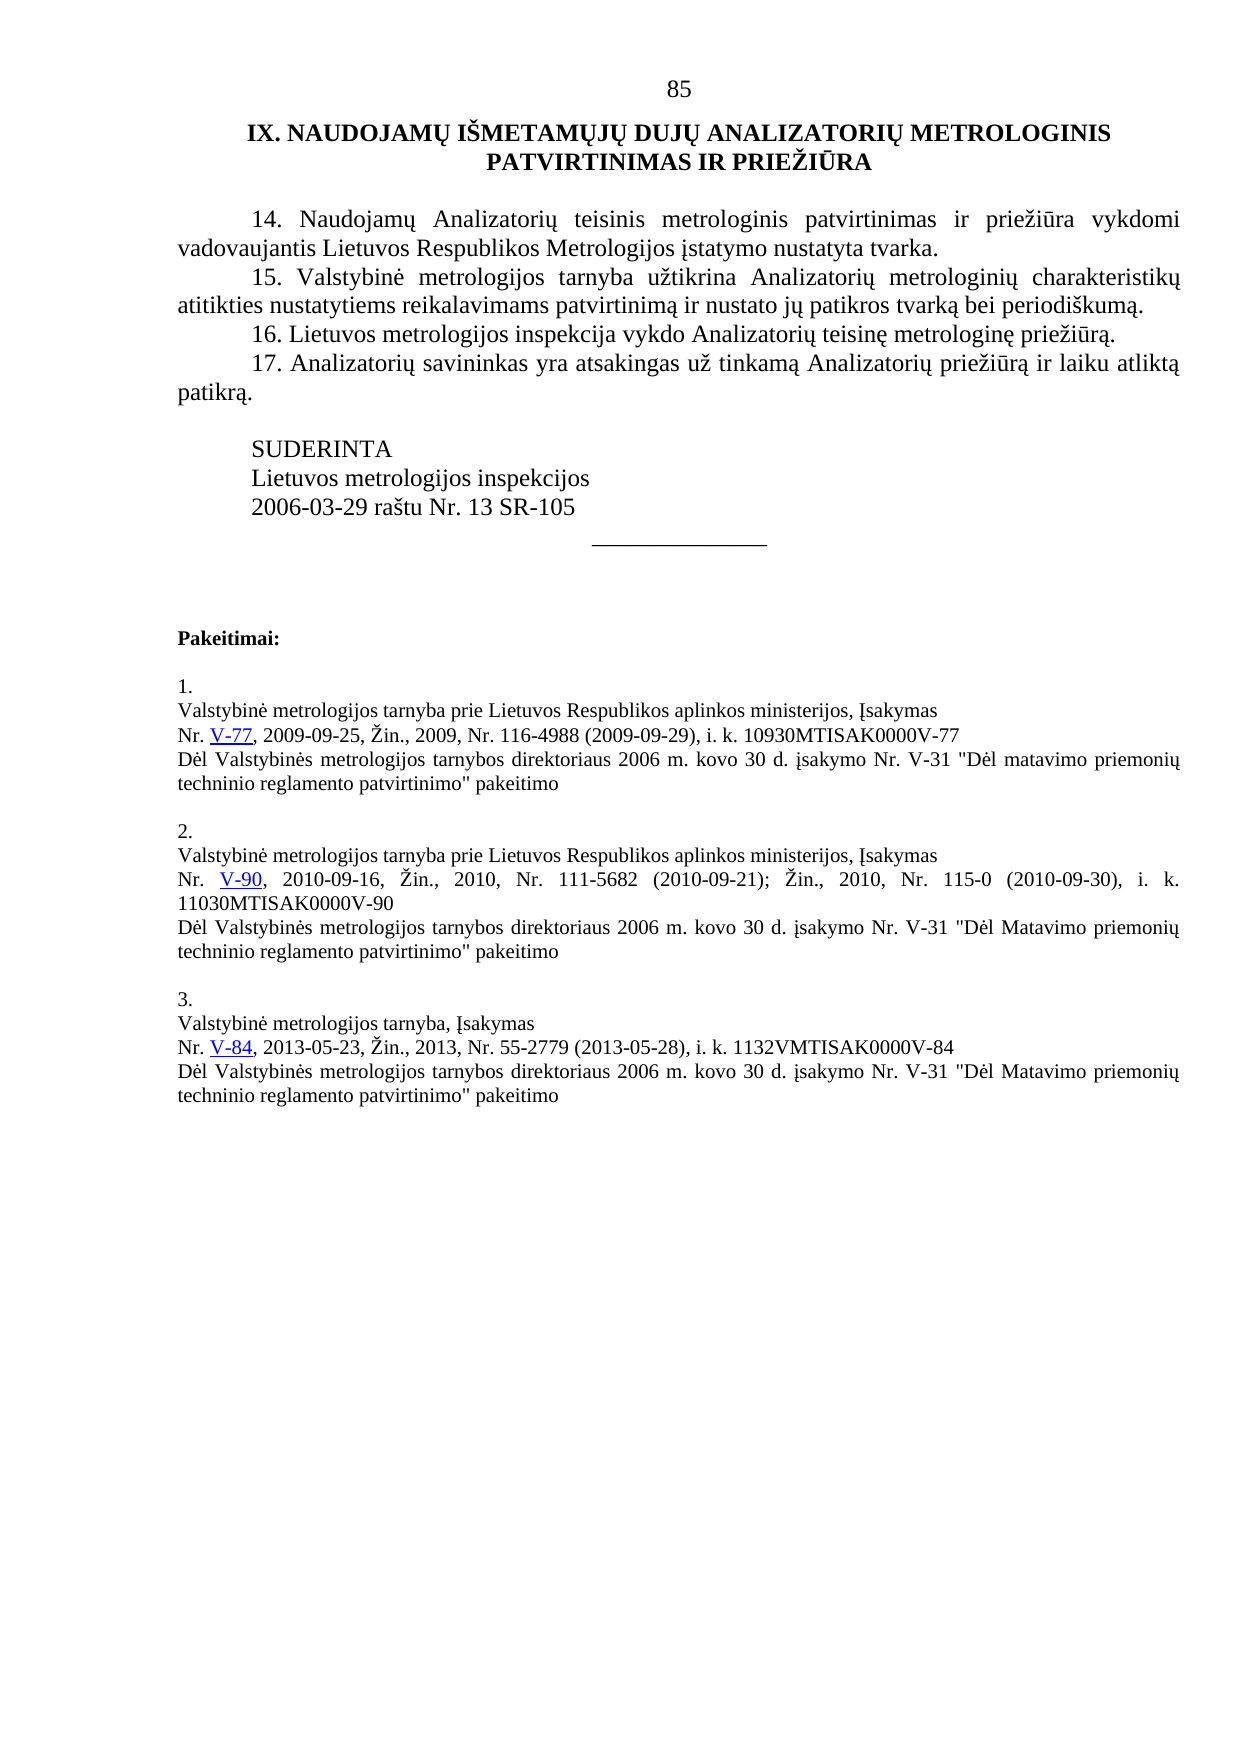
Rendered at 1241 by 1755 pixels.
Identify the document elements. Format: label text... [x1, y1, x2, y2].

text Valstybinė metrologijos tarnyba prie Lietuvos Respublikos aplinkos ministerijos, Įsakymas [177, 843, 1181, 867]
text Valstybinė metrologijos tarnyba prie Lietuvos Respublikos aplinkos ministerijos, Įsakymas [177, 698, 1181, 722]
text Nr. V-84, 2013-05-23, Žin., 2013, Nr. 55-2779 (2013-05-28), i. k. 1132VMTISAK0000V-84 [177, 1035, 1181, 1059]
text Nr. V-90, 2010-09-16, Žin., 2010, Nr. 111-5682 (2010-09-21); Žin., 2010, Nr. 115-0 (2010-09-30), i. k. 11030MTISAK0000V-90 [177, 867, 1181, 915]
text 2006-03-29 raštu Nr. 13 SR-105 [177, 492, 1181, 521]
text 3. [177, 987, 1181, 1011]
text Lietuvos metrologijos inspekcijos [177, 463, 1181, 492]
text Nr. V-77, 2009-09-25, Žin., 2009, Nr. 116-4988 (2009-09-29), i. k. 10930MTISAK0000V-77 [177, 722, 1181, 747]
text Dėl Valstybinės metrologijos tarnybos direktoriaus 2006 m. kovo 30 d. įsakymo Nr. V-31 "Dėl Matavimo priemonių techninio reglamento patvirtinimo" pakeitimo [177, 915, 1181, 963]
text 14. Naudojamų Analizatorių teisinis metrologinis patvirtinimas ir priežiūra vykdomi vadovaujantis Lietuvos Respublikos Metrologijos įstatymo nustatyta tvarka. [177, 204, 1181, 262]
text 1. [177, 674, 1181, 698]
text Pakeitimai: [177, 626, 1181, 650]
text 16. Lietuvos metrologijos inspekcija vykdo Analizatorių teisinę metrologinę priežiūrą. [177, 319, 1181, 348]
text Dėl Valstybinės metrologijos tarnybos direktoriaus 2006 m. kovo 30 d. įsakymo Nr. V-31 "Dėl Matavimo priemonių techninio reglamento patvirtinimo" pakeitimo [177, 1059, 1181, 1107]
text Dėl Valstybinės metrologijos tarnybos direktoriaus 2006 m. kovo 30 d. įsakymo Nr. V-31 "Dėl matavimo priemonių techninio reglamento patvirtinimo" pakeitimo [177, 747, 1181, 795]
text 15. Valstybinė metrologijos tarnyba užtikrina Analizatorių metrologinių charakteristikų atitikties nustatytiems reikalavimams patvirtinimą ir nustato jų patikros tvarką bei periodiškumą. [177, 262, 1181, 319]
text 17. Analizatorių savininkas yra atsakingas už tinkamą Analizatorių priežiūrą ir laiku atliktą patikrą. [177, 348, 1181, 406]
text Valstybinė metrologijos tarnyba, Įsakymas [177, 1011, 1181, 1035]
text ______________ [177, 521, 1181, 549]
text IX. NAUDOJAMŲ IŠMETAMŲJŲ DUJŲ ANALIZATORIŲ METROLOGINIS PATVIRTINIMAS IR PRIEŽIŪRA [177, 118, 1181, 176]
text 2. [177, 819, 1181, 843]
text SUDERINTA [177, 434, 1181, 463]
